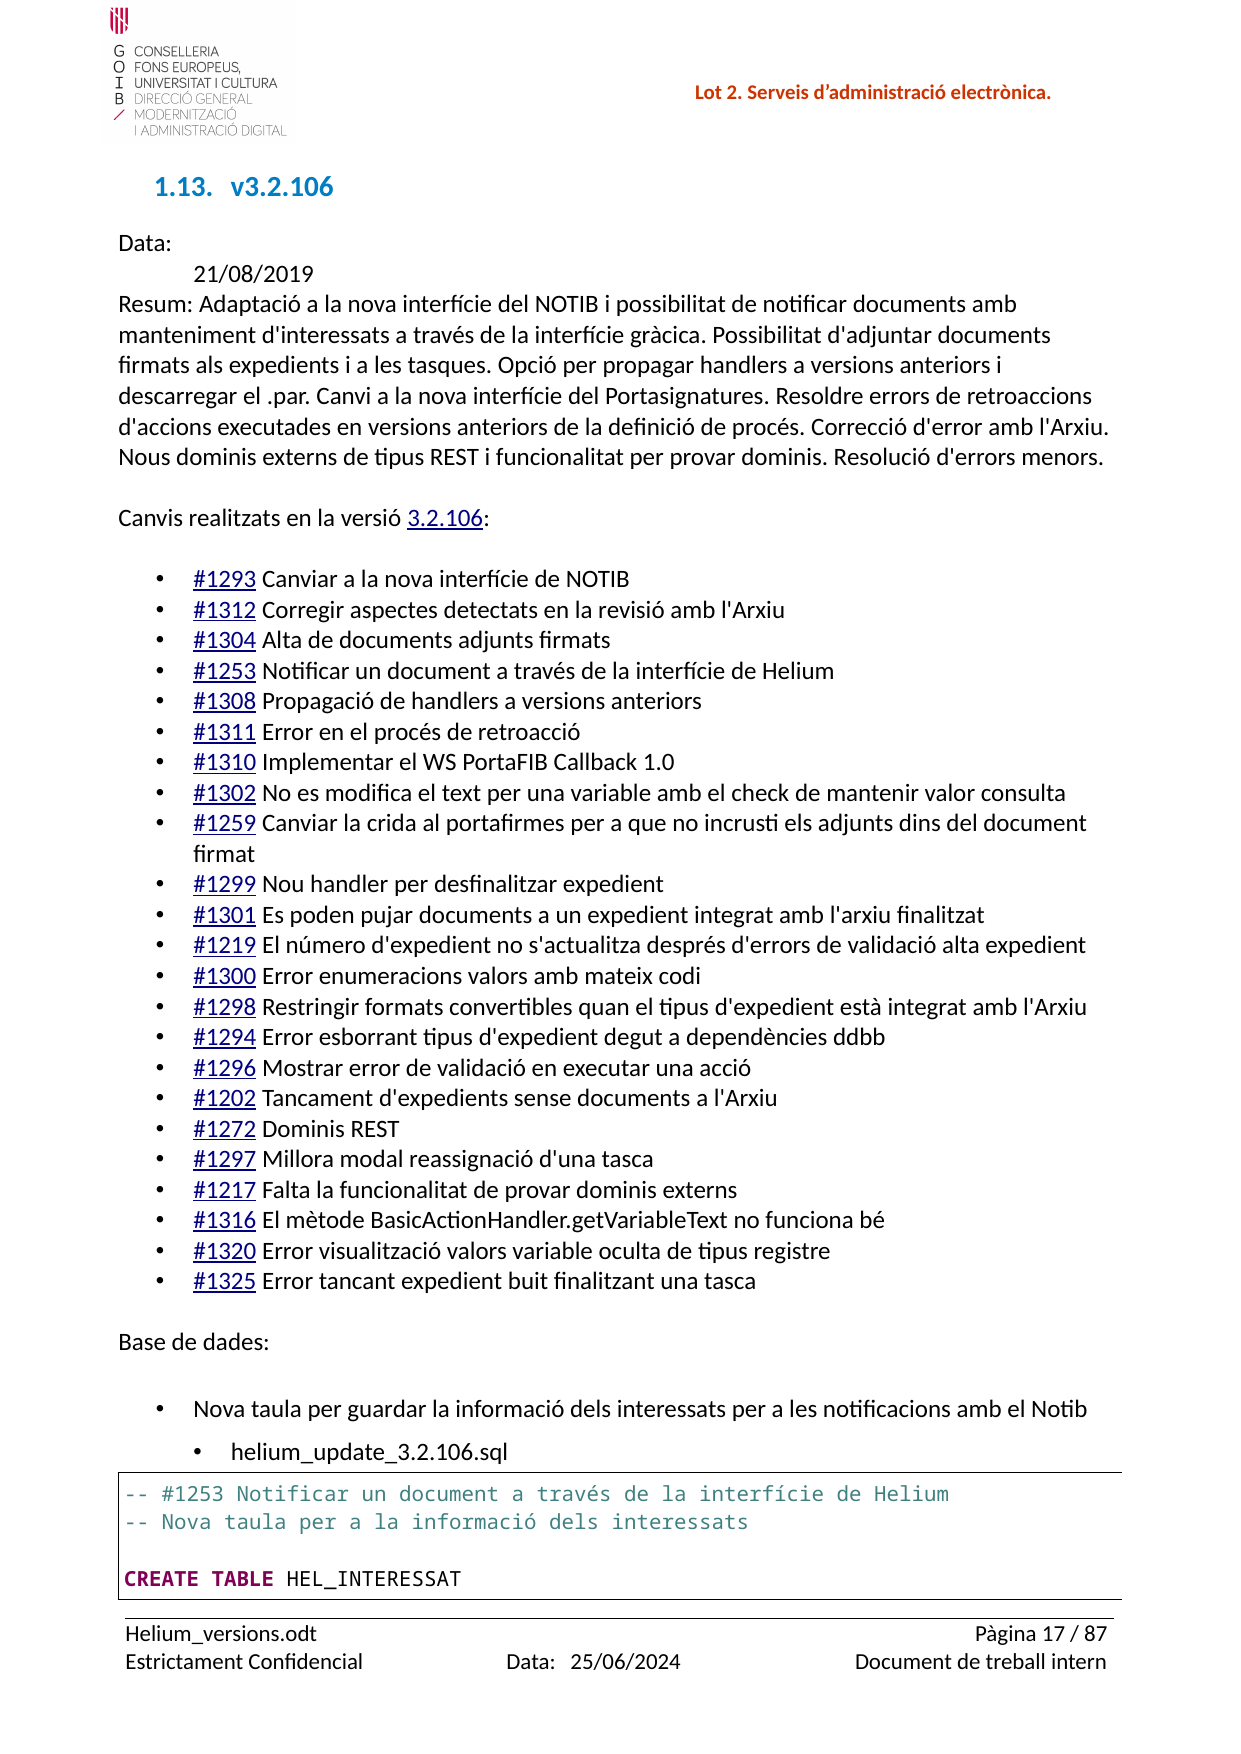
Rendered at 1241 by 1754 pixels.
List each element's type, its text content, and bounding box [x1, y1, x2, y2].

list #1300 Error enumeracions valors amb mateix codi [156, 960, 1122, 991]
list #1294 Error esborrant tipus d'expedient degut a dependències ddbb [156, 1021, 1122, 1052]
list #1325 Error tancant expedient buit finalitzant una tasca [156, 1265, 1122, 1296]
list #1310 Implementar el WS PortaFIB Callback 1.0 [156, 746, 1122, 777]
table_header -- #1253 Notificar un document a través de la interfície de Helium -- Nova taula per a la informació dels interessats CREATE TABLE HEL_INTERESSAT [119, 1473, 1122, 1598]
list #1302 No es modifica el text per una variable amb el check de mantenir valor consulta [156, 777, 1122, 807]
list #1312 Corregir aspectes detectats en la revisió amb l'Arxiu [156, 594, 1122, 624]
list #1296 Mostrar error de validació en executar una acció [156, 1052, 1122, 1082]
list #1298 Restringir formats convertibles quan el tipus d'expedient està integrat amb l'Arxiu [156, 991, 1122, 1021]
list #1253 Notificar un document a través de la interfície de Helium [156, 655, 1122, 685]
list #1202 Tancament d'expedients sense documents a l'Arxiu [156, 1082, 1122, 1113]
list helium_update_3.2.106.sql [193, 1436, 1122, 1466]
list #1259 Canviar la crida al portafirmes per a que no incrusti els adjunts dins del document firmat [156, 807, 1122, 868]
list #1217 Falta la funcionalitat de provar dominis externs [156, 1174, 1122, 1204]
list #1293 Canviar a la nova interfície de NOTIB [156, 563, 1122, 594]
list #1219 El número d'expedient no s'actualitza després d'errors de validació alta expedient [156, 929, 1122, 960]
list #1272 Dominis REST [156, 1113, 1122, 1143]
list #1311 Error en el procés de retroacció [156, 716, 1122, 746]
text Base de dades: [118, 1326, 1122, 1357]
list Nova taula per guardar la informació dels interessats per a les notificacions amb el Notib [156, 1393, 1122, 1424]
list #1308 Propagació de handlers a versions anteriors [156, 685, 1122, 716]
picture [100, 0, 297, 144]
list #1304 Alta de documents adjunts firmats [156, 624, 1122, 655]
list #1297 Millora modal reassignació d'una tasca [156, 1143, 1122, 1174]
text 21/08/2019 [118, 258, 1122, 289]
text Resum: Adaptació a la nova interfície del NOTIB i possibilitat de notificar documents amb manteniment d'interessats a través de la interfície gràcica. Possibilitat d'adjuntar documents firmats als expedients i a les tasques. Opció per propagar handlers a versions anteriors i descarregar el .par. Canvi a la nova interfície del Portasignatures. Resoldre errors de retroaccions d'accions executades en versions anteriors de la definició de procés. Correcció d'error amb l'Arxiu. Nous dominis externs de tipus REST i funcionalitat per provar dominis. Resolució d'errors menors. [118, 289, 1122, 472]
list #1301 Es poden pujar documents a un expedient integrat amb l'arxiu finalitzat [156, 899, 1122, 929]
subtitle v3.2.106 [153, 168, 1122, 204]
text Canvis realitzats en la versió 3.2.106: [118, 502, 1122, 533]
text Data: [118, 228, 1122, 258]
list #1316 El mètode BasicActionHandler.getVariableText no funciona bé [156, 1204, 1122, 1235]
list #1320 Error visualització valors variable oculta de tipus registre [156, 1235, 1122, 1265]
list #1299 Nou handler per desfinalitzar expedient [156, 868, 1122, 899]
